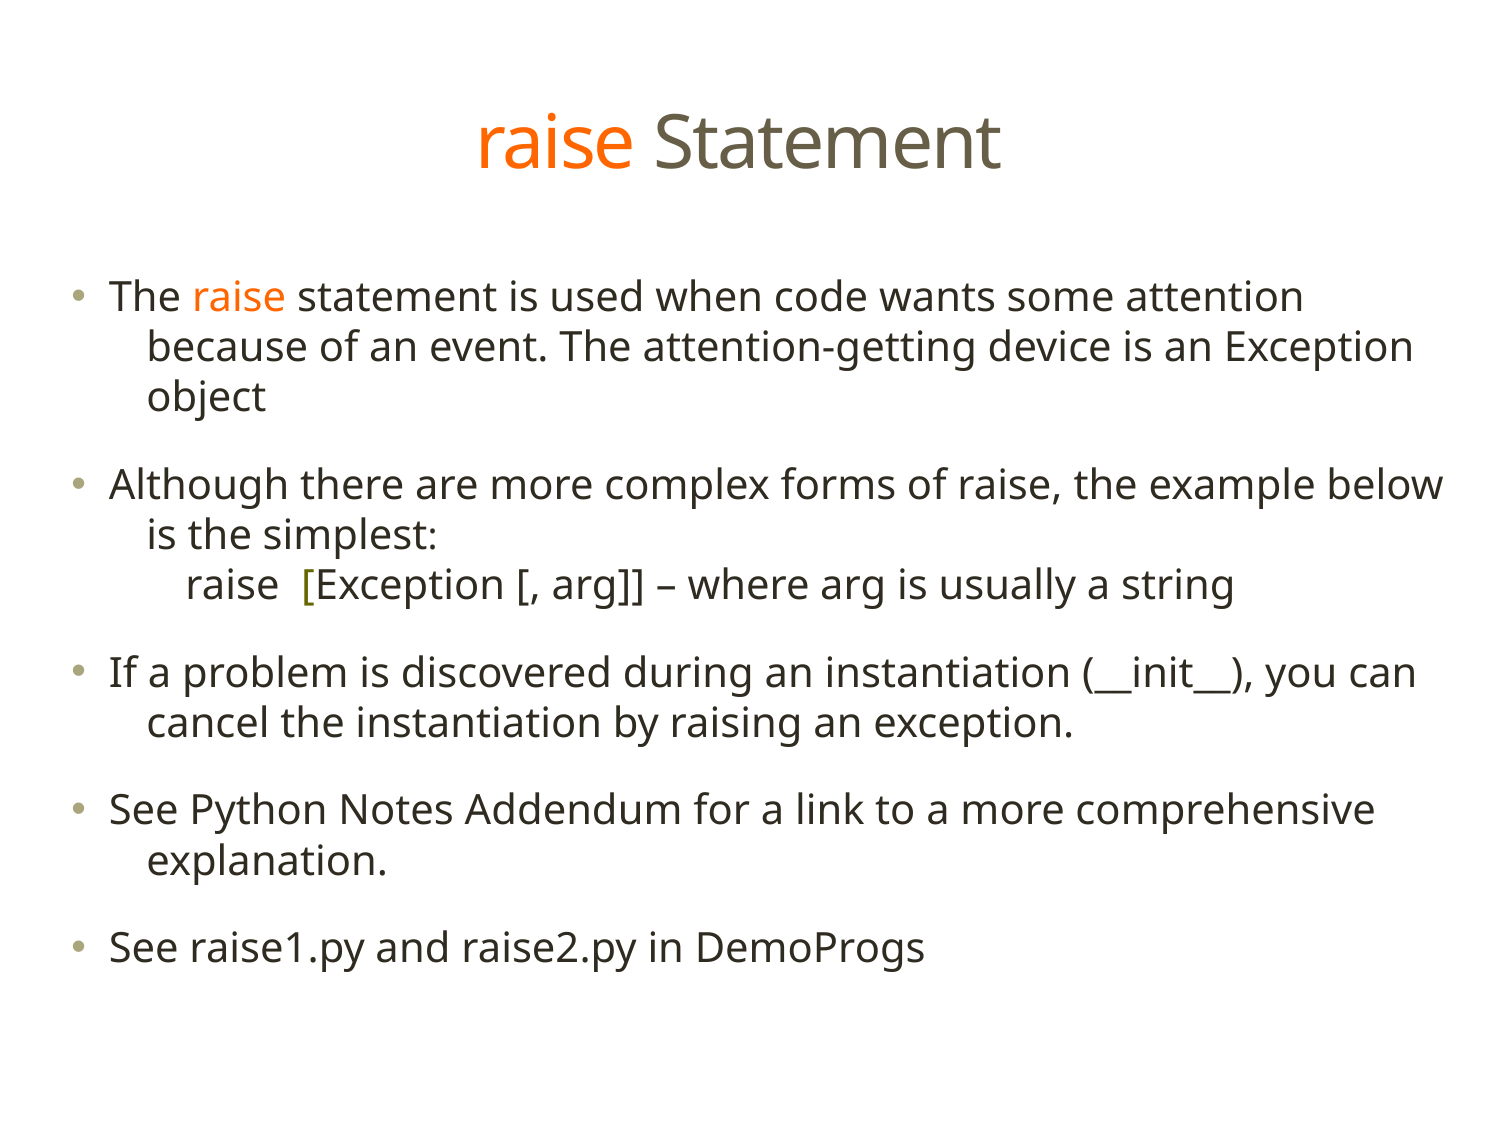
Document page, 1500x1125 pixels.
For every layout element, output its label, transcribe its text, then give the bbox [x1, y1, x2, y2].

list The raise statement is used when code wants some attention because of an event. The attention-getting device is an Exception object Although there are more complex forms of raise, the example below is the simplest: raise [Exception [, arg]] – where arg is usually a string If a problem is discovered during an instantiation (__init__), you can cancel the instantiation by raising an exception. See Python Notes Addendum for a link to a more comprehensive explanation. See raise1.py and raise2.py in DemoProgs [18, 262, 1460, 1098]
title raise Statement [18, 45, 1460, 233]
